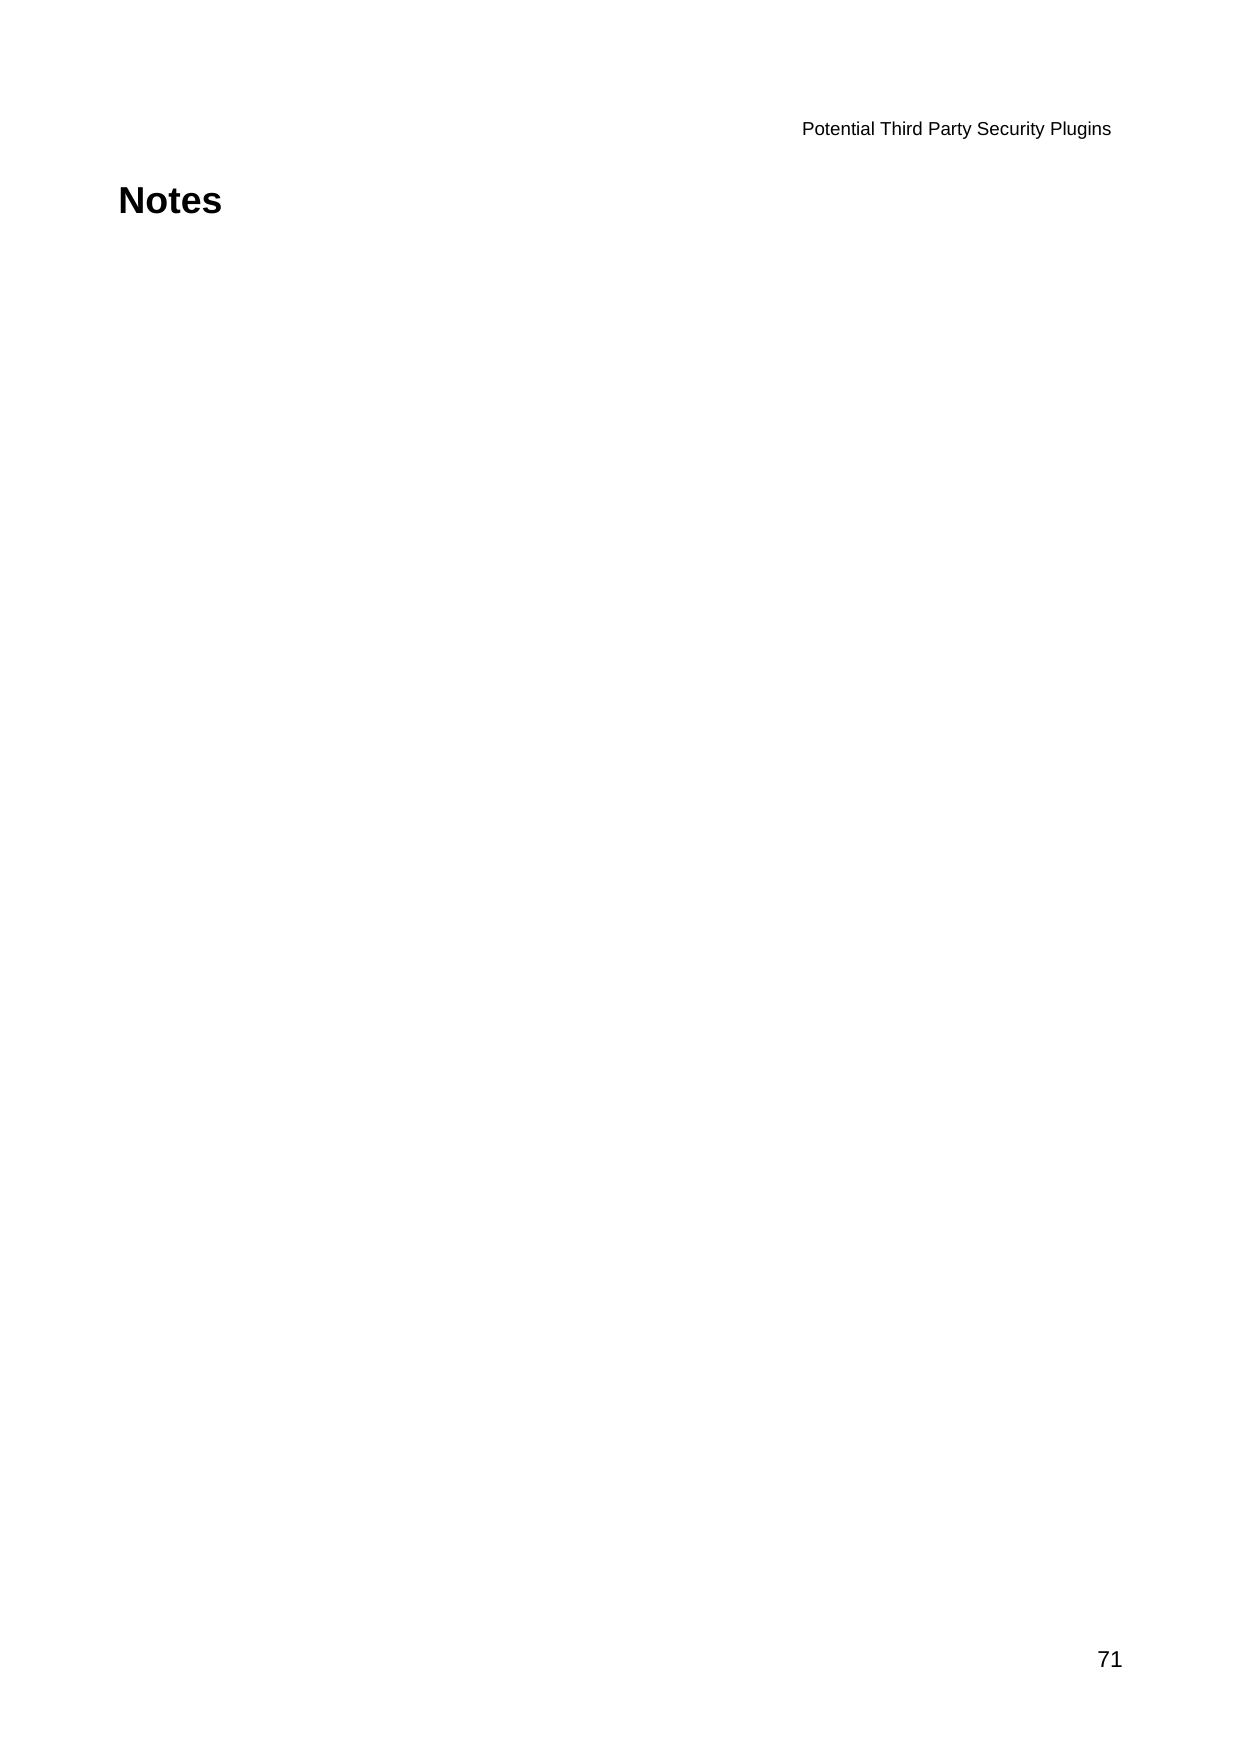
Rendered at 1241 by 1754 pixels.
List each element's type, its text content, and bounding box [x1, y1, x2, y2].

subtitle Notes [118, 178, 1122, 221]
